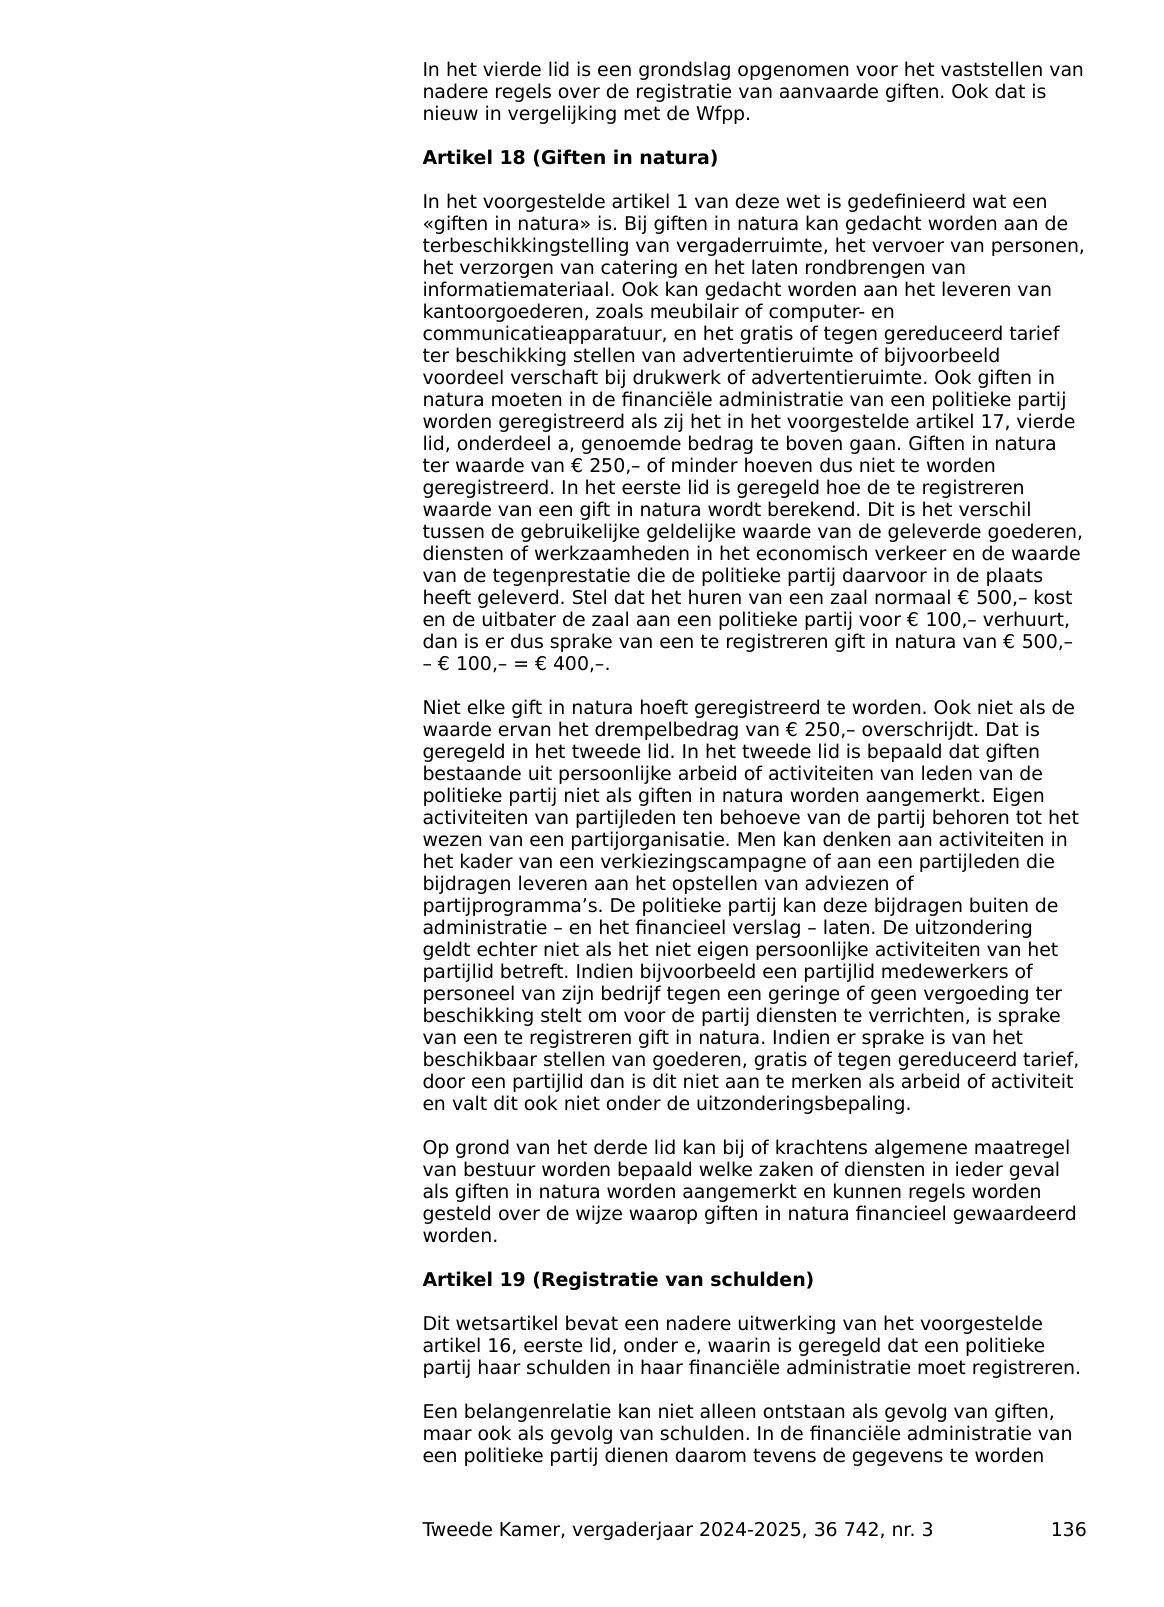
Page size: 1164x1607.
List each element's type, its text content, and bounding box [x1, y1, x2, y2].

text Op grond van het derde lid kan bij of krachtens algemene maatregel van bestuur worden bepaald welke zaken of diensten in ieder geval als giften in natura worden aangemerkt en kunnen regels worden gesteld over de wijze waarop giften in natura financieel gewaardeerd worden. [422, 1137, 1087, 1247]
text Dit wetsartikel bevat een nadere uitwerking van het voorgestelde artikel 16, eerste lid, onder e, waarin is geregeld dat een politieke partij haar schulden in haar financiële administratie moet registreren. [422, 1313, 1087, 1379]
text In het voorgestelde artikel 1 van deze wet is gedefinieerd wat een «giften in natura» is. Bij giften in natura kan gedacht worden aan de terbeschikkingstelling van vergaderruimte, het vervoer van personen, het verzorgen van catering en het laten rondbrengen van informatiemateriaal. Ook kan gedacht worden aan het leveren van kantoorgoederen, zoals meubilair of computer- en communicatieapparatuur, en het gratis of tegen gereduceerd tarief ter beschikking stellen van advertentieruimte of bijvoorbeeld voordeel verschaft bij drukwerk of advertentieruimte. Ook giften in natura moeten in de financiële administratie van een politieke partij worden geregistreerd als zij het in het voorgestelde artikel 17, vierde lid, onderdeel a, genoemde bedrag te boven gaan. Giften in natura ter waarde van € 250,– of minder hoeven dus niet te worden geregistreerd. In het eerste lid is geregeld hoe de te registreren waarde van een gift in natura wordt berekend. Dit is het verschil tussen de gebruikelijke geldelijke waarde van de geleverde goederen, diensten of werkzaamheden in het economisch verkeer en de waarde van de tegenprestatie die de politieke partij daarvoor in de plaats heeft geleverd. Stel dat het huren van een zaal normaal € 500,– kost en de uitbater de zaal aan een politieke partij voor € 100,– verhuurt, dan is er dus sprake van een te registreren gift in natura van € 500,– – € 100,– = € 400,–. [422, 191, 1087, 675]
subtitle Artikel 18 (Giften in natura) [422, 147, 1087, 169]
subtitle Artikel 19 (Registratie van schulden) [422, 1269, 1087, 1291]
text In het vierde lid is een grondslag opgenomen voor het vaststellen van nadere regels over de registratie van aanvaarde giften. Ook dat is nieuw in vergelijking met de Wfpp. [422, 59, 1087, 125]
text Een belangenrelatie kan niet alleen ontstaan als gevolg van giften, maar ook als gevolg van schulden. In de financiële administratie van een politieke partij dienen daarom tevens de gegevens te worden [422, 1401, 1087, 1467]
text Niet elke gift in natura hoeft geregistreerd te worden. Ook niet als de waarde ervan het drempelbedrag van € 250,– overschrijdt. Dat is geregeld in het tweede lid. In het tweede lid is bepaald dat giften bestaande uit persoonlijke arbeid of activiteiten van leden van de politieke partij niet als giften in natura worden aangemerkt. Eigen activiteiten van partijleden ten behoeve van de partij behoren tot het wezen van een partijorganisatie. Men kan denken aan activiteiten in het kader van een verkiezingscampagne of aan een partijleden die bijdragen leveren aan het opstellen van adviezen of partijprogramma’s. De politieke partij kan deze bijdragen buiten de administratie – en het financieel verslag – laten. De uitzondering geldt echter niet als het niet eigen persoonlijke activiteiten van het partijlid betreft. Indien bijvoorbeeld een partijlid medewerkers of personeel van zijn bedrijf tegen een geringe of geen vergoeding ter beschikking stelt om voor de partij diensten te verrichten, is sprake van een te registreren gift in natura. Indien er sprake is van het beschikbaar stellen van goederen, gratis of tegen gereduceerd tarief, door een partijlid dan is dit niet aan te merken als arbeid of activiteit en valt dit ook niet onder de uitzonderingsbepaling. [422, 697, 1087, 1115]
